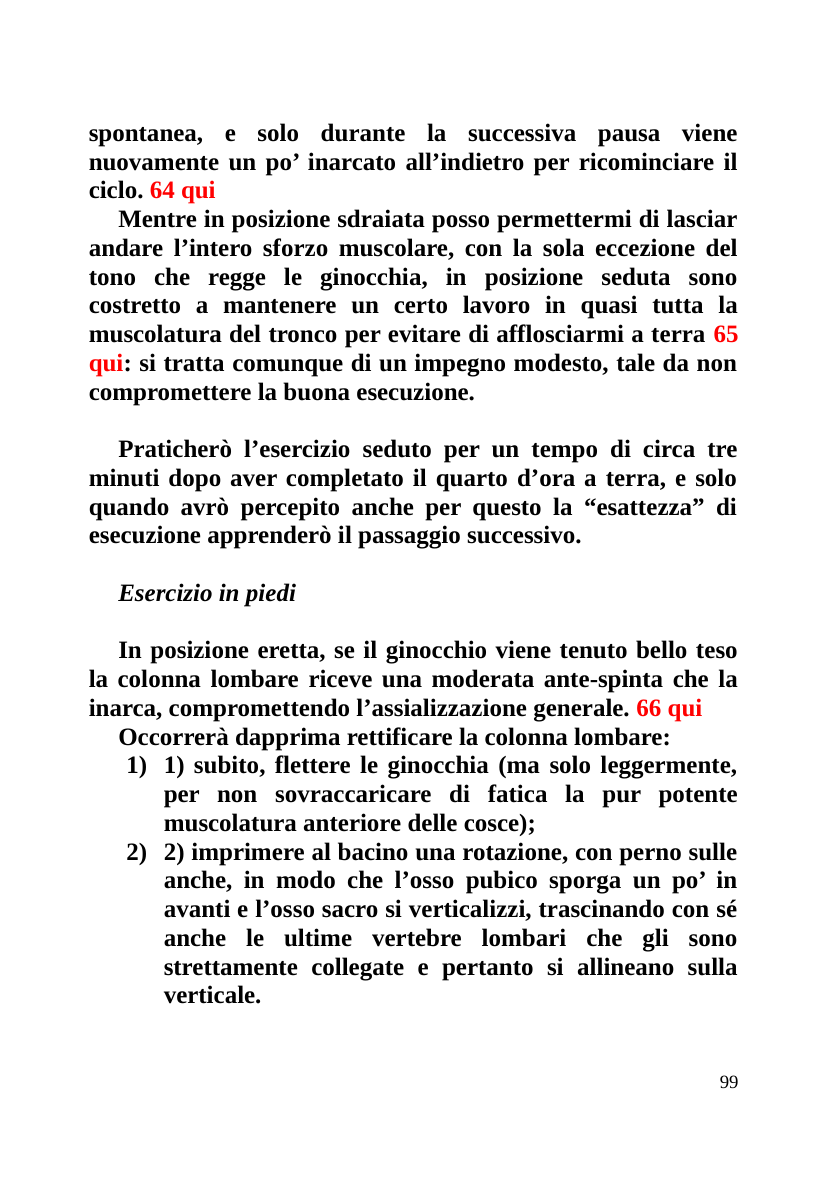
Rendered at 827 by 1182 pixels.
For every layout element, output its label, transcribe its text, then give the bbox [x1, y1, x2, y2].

list 2) imprimere al bacino una rotazione, con perno sulle anche, in modo che l’osso pubico sporga un po’ in avanti e l’osso sacro si verticalizzi, trascinando con sé anche le ultime vertebre lombari che gli sono strettamente collegate e pertanto si allineano sulla verticale. [126, 837, 738, 1009]
text spontanea, e solo durante la successiva pausa viene nuovamente un po’ inarcato all’indietro per ricominciare il ciclo. 64 qui [88, 118, 738, 204]
list 1) subito, flettere le ginocchia (ma solo leggermente, per non sovraccaricare di fatica la pur potente muscolatura anteriore delle cosce); [126, 751, 738, 837]
text In posizione eretta, se il ginocchio viene tenuto bello teso la colonna lombare riceve una moderata ante-spinta che la inarca, compromettendo l’assializzazione generale. 66 qui [88, 636, 738, 722]
text Esercizio in piedi [88, 578, 738, 607]
text Occorrerà dapprima rettificare la colonna lombare: [88, 722, 738, 751]
text Mentre in posizione sdraiata posso permettermi di lasciar andare l’intero sforzo muscolare, con la sola eccezione del tono che regge le ginocchia, in posizione seduta sono costretto a mantenere un certo lavoro in quasi tutta la muscolatura del tronco per evitare di afflosciarmi a terra 65 qui: si tratta comunque di un impegno modesto, tale da non compromettere la buona esecuzione. [88, 204, 738, 406]
text Praticherò l’esercizio seduto per un tempo di circa tre minuti dopo aver completato il quarto d’ora a terra, e solo quando avrò percepito anche per questo la “esattezza” di esecuzione apprenderò il passaggio successivo. [88, 434, 738, 549]
